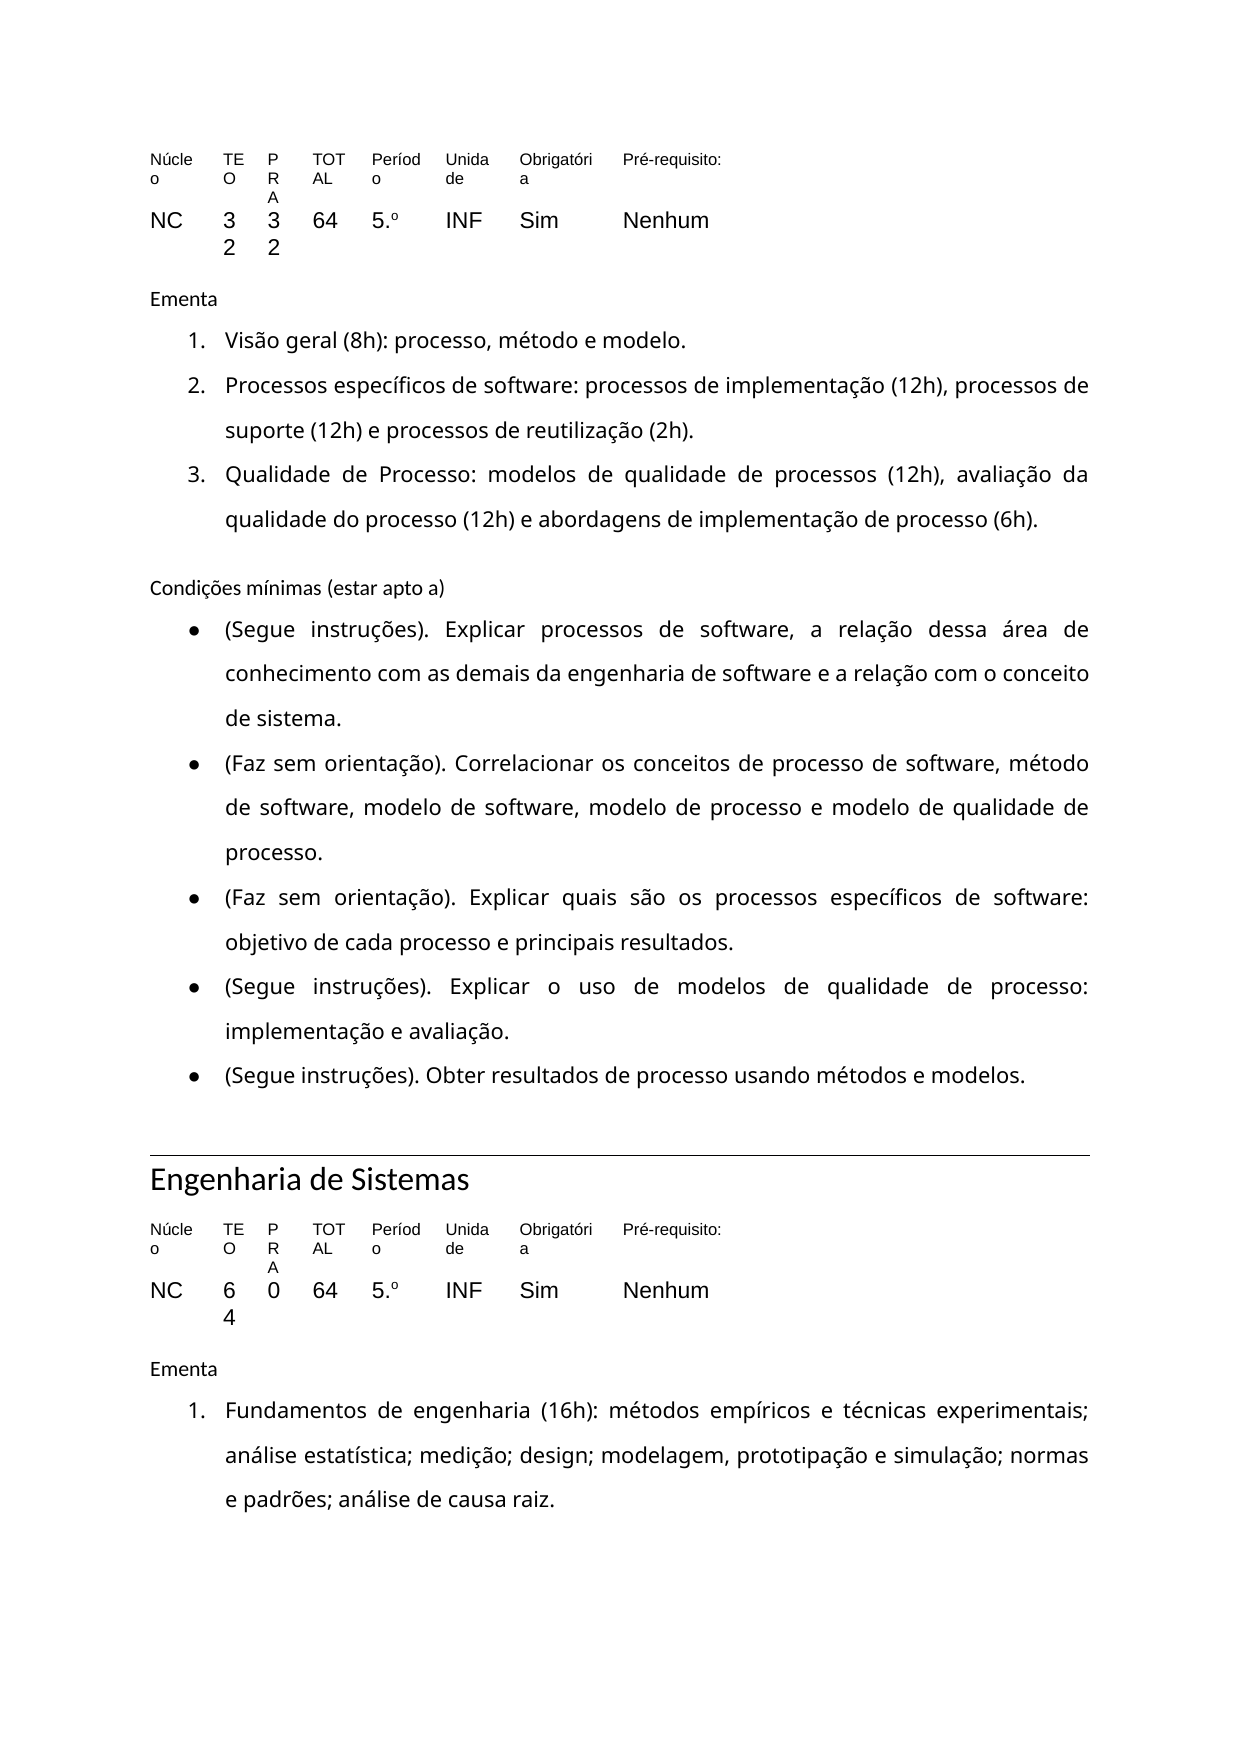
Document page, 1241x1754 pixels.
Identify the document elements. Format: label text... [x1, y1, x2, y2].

table_cell 64 [301, 1278, 360, 1330]
table_cell Nenhum [611, 1278, 1004, 1330]
subtitle Ementa [150, 285, 1090, 312]
table_cell INF [434, 1278, 508, 1330]
list Fundamentos de engenharia (16h): métodos empíricos e técnicas experimentais; análise estatística; medição; design; modelagem, prototipação e simulação; normas e padrões; análise de causa raiz. [187, 1395, 1090, 1514]
list (Segue instruções). Explicar o uso de modelos de qualidade de processo: implementação e avaliação. [187, 971, 1090, 1046]
table_header TOTAL [301, 1220, 360, 1277]
table_cell 32 [212, 208, 256, 260]
table_header Obrigatória [508, 1220, 611, 1277]
table_header Pré-requisito: [611, 150, 1004, 207]
table_cell 64 [212, 1278, 256, 1330]
table_header PRA [256, 1220, 301, 1277]
table_cell 0 [256, 1278, 301, 1330]
list Qualidade de Processo: modelos de qualidade de processos (12h), avaliação da qualidade do processo (12h) e abordagens de implementação de processo (6h). [187, 459, 1090, 534]
table_cell INF [434, 208, 508, 260]
table_header TEO [212, 1220, 256, 1277]
table_header Período [360, 150, 434, 207]
subtitle Condições mínimas (estar apto a) [150, 574, 1090, 600]
table_header Obrigatória [508, 150, 611, 207]
table_header Núcleo [139, 1220, 212, 1277]
list (Faz sem orientação). Explicar quais são os processos específicos de software: objetivo de cada processo e principais resultados. [187, 882, 1090, 956]
subtitle Engenharia de Sistemas [150, 1156, 1090, 1199]
table_header PRA [256, 150, 301, 207]
table_cell 5.o [360, 208, 434, 260]
subtitle Ementa [150, 1355, 1090, 1382]
table_header Unidade [434, 150, 508, 207]
list Visão geral (8h): processo, método e modelo. [187, 325, 1090, 355]
list (Faz sem orientação). Correlacionar os conceitos de processo de software, método de software, modelo de software, modelo de processo e modelo de qualidade de processo. [187, 748, 1090, 867]
table_header Período [360, 1220, 434, 1277]
table_header TOTAL [301, 150, 360, 207]
list Processos específicos de software: processos de implementação (12h), processos de suporte (12h) e processos de reutilização (2h). [187, 370, 1090, 444]
table_cell Sim [508, 1278, 611, 1330]
list (Segue instruções). Explicar processos de software, a relação dessa área de conhecimento com as demais da engenharia de software e a relação com o conceito de sistema. [187, 614, 1090, 733]
table_header Unidade [434, 1220, 508, 1277]
table_cell 32 [256, 208, 301, 260]
table_header Pré-requisito: [611, 1220, 1004, 1277]
table_cell NC [139, 1278, 212, 1330]
table_header TEO [212, 150, 256, 207]
table_cell NC [139, 208, 212, 260]
table_cell 64 [301, 208, 360, 260]
table_cell 5.o [360, 1278, 434, 1330]
table_cell Sim [508, 208, 611, 260]
table_header Núcleo [139, 150, 212, 207]
list (Segue instruções). Obter resultados de processo usando métodos e modelos. [187, 1061, 1090, 1090]
table_cell Nenhum [611, 208, 1004, 260]
